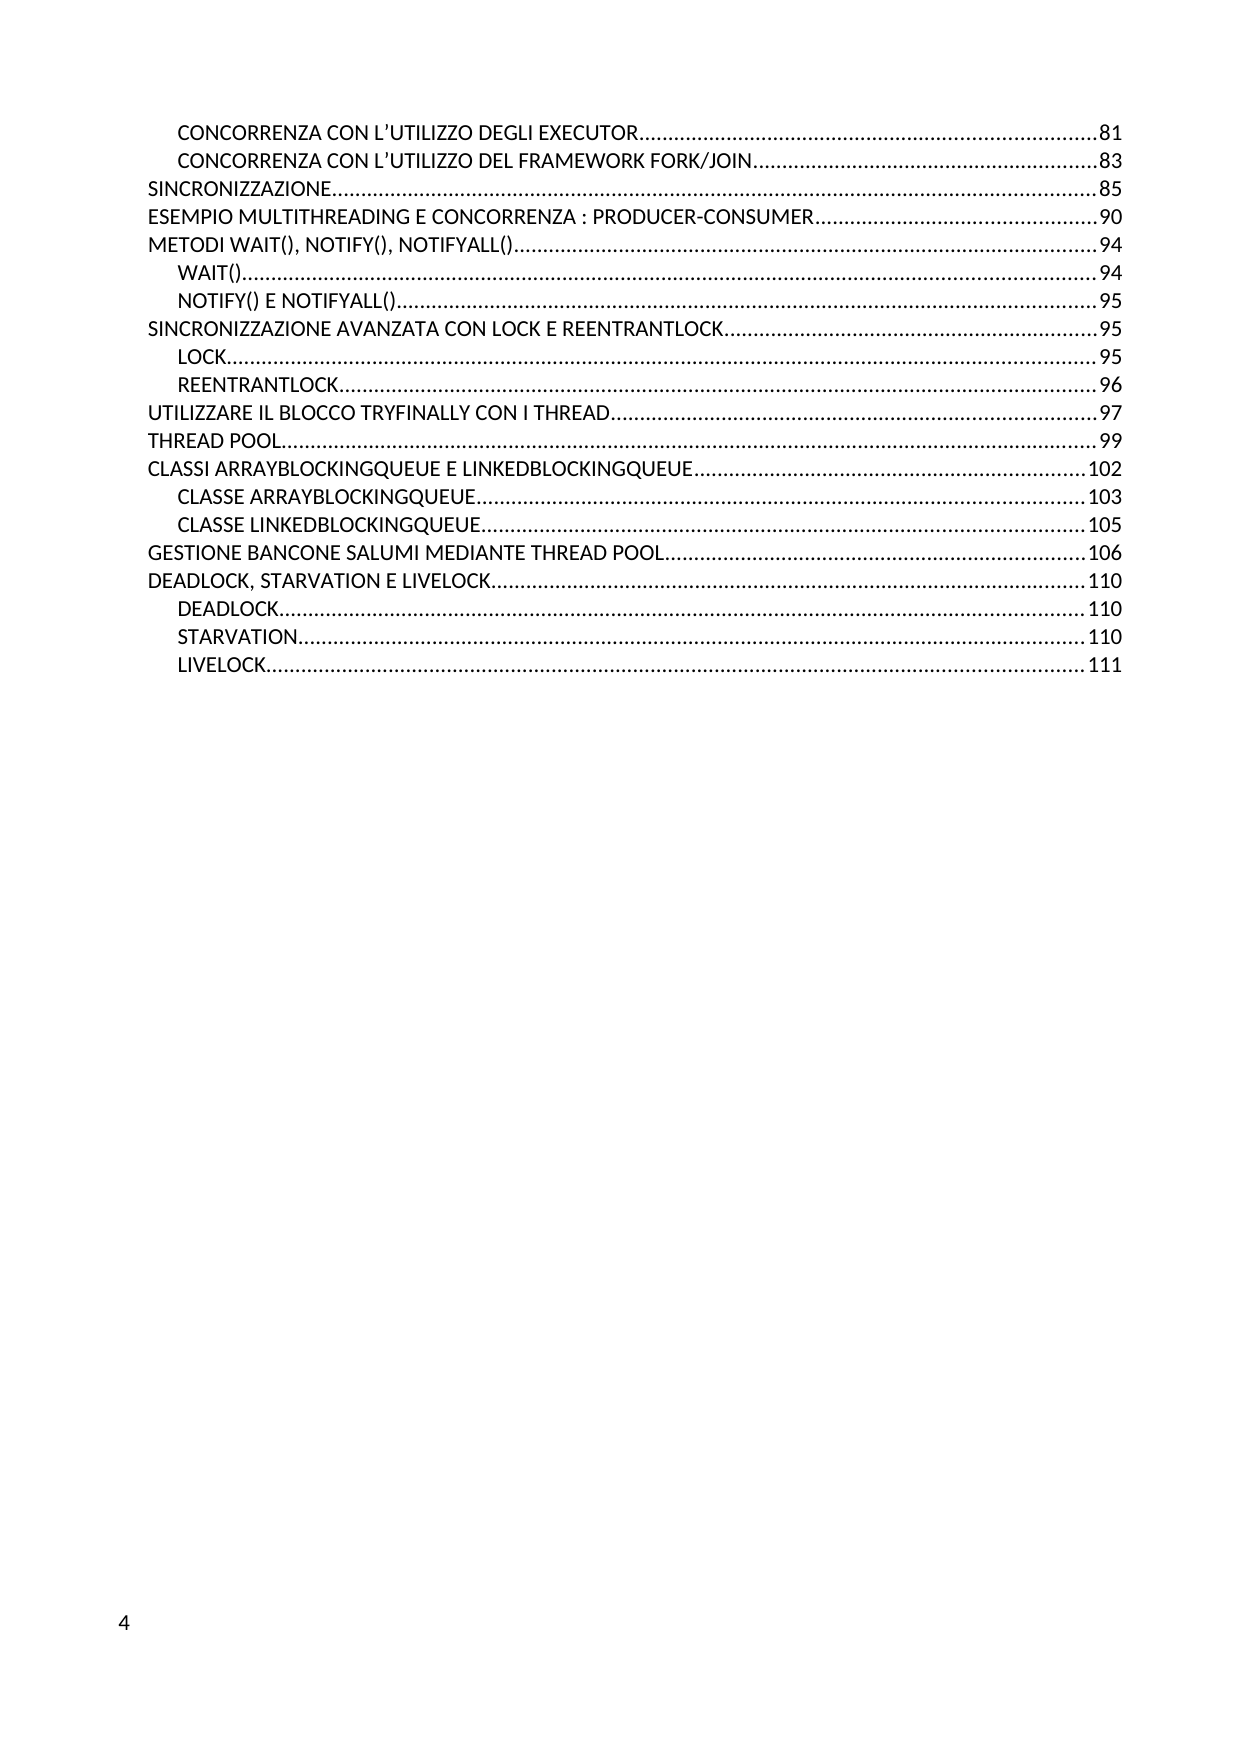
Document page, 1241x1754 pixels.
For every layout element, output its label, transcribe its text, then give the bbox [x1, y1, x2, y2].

text WAIT() 94 [177, 258, 1122, 286]
text CLASSE LINKEDBLOCKINGQUEUE 105 [177, 510, 1122, 538]
text STARVATION 110 [177, 622, 1122, 651]
text DEADLOCK, STARVATION E LIVELOCK 110 [148, 566, 1122, 594]
text REENTRANTLOCK 96 [177, 370, 1122, 398]
text THREAD POOL 99 [148, 426, 1122, 454]
text NOTIFY() E NOTIFYALL() 95 [177, 286, 1122, 314]
text UTILIZZARE IL BLOCCO TRYFINALLY CON I THREAD 97 [148, 398, 1122, 426]
text SINCRONIZZAZIONE 85 [148, 174, 1122, 202]
text DEADLOCK 110 [177, 594, 1122, 622]
text CONCORRENZA CON L’UTILIZZO DEL FRAMEWORK FORK/JOIN 83 [177, 146, 1122, 174]
text CLASSI ARRAYBLOCKINGQUEUE E LINKEDBLOCKINGQUEUE 102 [148, 454, 1122, 482]
text ESEMPIO MULTITHREADING E CONCORRENZA : PRODUCER-CONSUMER 90 [148, 202, 1122, 230]
text CLASSE ARRAYBLOCKINGQUEUE 103 [177, 482, 1122, 510]
text LOCK 95 [177, 342, 1122, 370]
text SINCRONIZZAZIONE AVANZATA CON LOCK E REENTRANTLOCK 95 [148, 314, 1122, 342]
text GESTIONE BANCONE SALUMI MEDIANTE THREAD POOL 106 [148, 538, 1122, 566]
text LIVELOCK 111 [177, 651, 1122, 678]
text METODI WAIT(), NOTIFY(), NOTIFYALL() 94 [148, 230, 1122, 258]
text CONCORRENZA CON L’UTILIZZO DEGLI EXECUTOR 81 [177, 118, 1122, 146]
